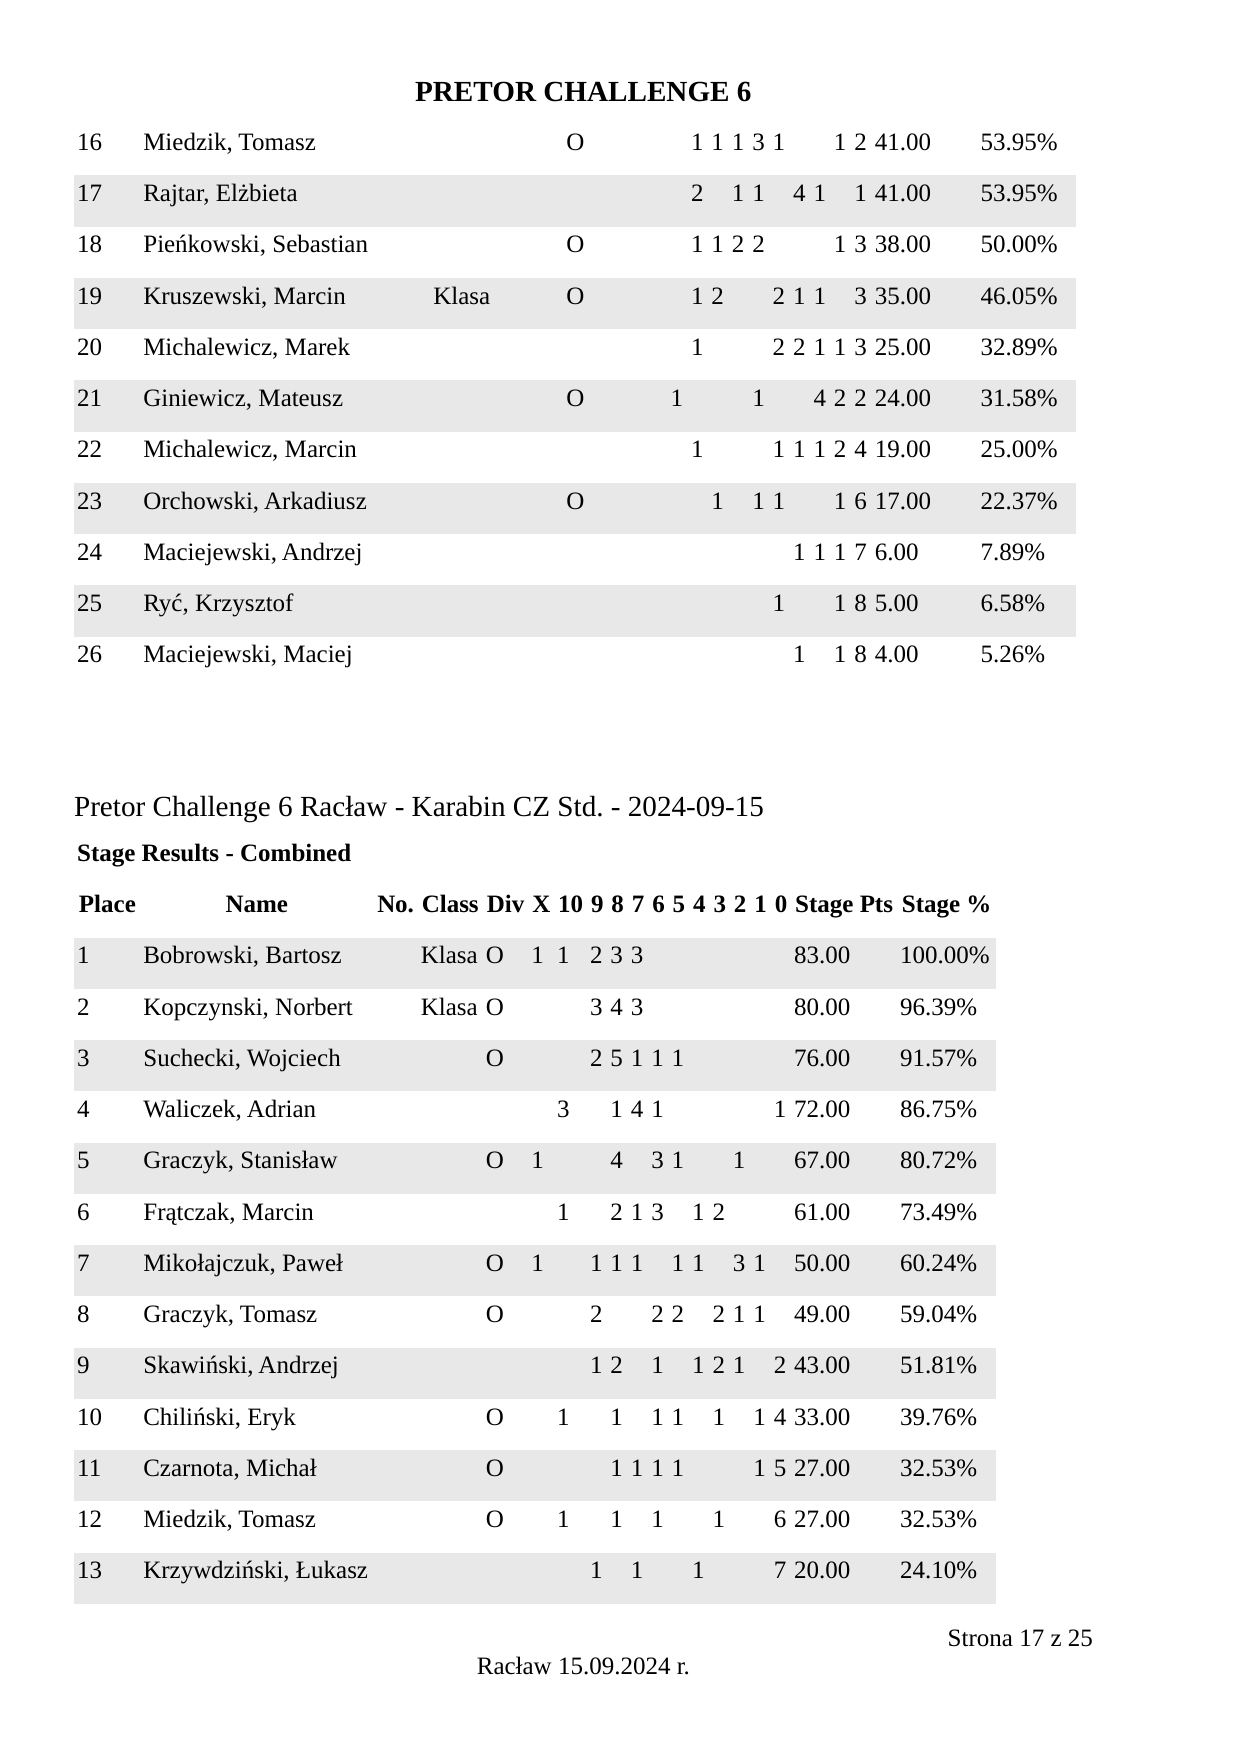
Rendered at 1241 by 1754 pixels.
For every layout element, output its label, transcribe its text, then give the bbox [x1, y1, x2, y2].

table_cell [729, 585, 749, 637]
table_cell [386, 432, 430, 483]
table_cell 1 [749, 175, 769, 227]
table_cell 41.00 [872, 175, 977, 227]
table_cell Miedzik, Tomasz [140, 1501, 373, 1553]
table_cell [554, 1450, 587, 1501]
table_cell [609, 227, 634, 278]
table_cell [708, 432, 729, 483]
table_cell 41.00 [872, 124, 977, 175]
table_cell [554, 989, 587, 1040]
table_cell 4.00 [872, 637, 977, 688]
table_cell [689, 989, 709, 1040]
table_cell 1 [831, 534, 851, 585]
table_cell [430, 483, 563, 534]
table_cell [729, 278, 749, 329]
table_cell [554, 1245, 587, 1296]
table_cell [418, 1245, 483, 1296]
table_cell Michalewicz, Marcin [140, 432, 386, 483]
table_cell [563, 175, 608, 227]
table_cell [386, 227, 430, 278]
table_cell [587, 1450, 607, 1501]
table_cell [430, 432, 563, 483]
table_cell Graczyk, Tomasz [140, 1296, 373, 1348]
table_cell [831, 175, 851, 227]
table_cell 6 [771, 1501, 791, 1553]
table_cell 18 [74, 227, 140, 278]
table_cell [563, 637, 608, 688]
table_cell [810, 124, 831, 175]
table_cell 1 [607, 1399, 628, 1450]
table_cell 1 [790, 534, 810, 585]
table_cell 5.00 [872, 585, 977, 637]
table_cell [628, 1348, 648, 1399]
table_cell [648, 938, 668, 989]
table_cell 3 [648, 1194, 668, 1245]
table_cell Ryć, Krzysztof [140, 585, 386, 637]
table_cell Frątczak, Marcin [140, 1194, 373, 1245]
table_cell 1 [554, 1501, 587, 1553]
table_cell 1 [708, 483, 729, 534]
table_cell [528, 1296, 554, 1348]
table_cell [750, 1091, 771, 1143]
table_cell 32.89% [978, 329, 1076, 380]
table_cell [628, 1143, 648, 1194]
table_cell [386, 124, 430, 175]
table_cell 46.05% [978, 278, 1076, 329]
table_cell 2 [587, 1040, 607, 1091]
table_cell [810, 227, 831, 278]
table_cell [386, 380, 430, 432]
table_cell 22 [74, 432, 140, 483]
table_cell [708, 585, 729, 637]
table_cell 13 [74, 1553, 140, 1604]
table_cell 11 [74, 1450, 140, 1501]
table_cell 1 [628, 1194, 648, 1245]
table_cell 5 [771, 1450, 791, 1501]
table_cell 39.76% [897, 1399, 996, 1450]
table_cell [709, 1450, 730, 1501]
table_cell 1 [709, 1399, 730, 1450]
table_cell [609, 329, 634, 380]
table_cell 25.00 [872, 329, 977, 380]
table_cell 72.00 [791, 1091, 897, 1143]
table_cell 1 [607, 1450, 628, 1501]
table_cell Orchowski, Arkadiusz [140, 483, 386, 534]
table_cell [689, 1040, 709, 1091]
table_cell [386, 329, 430, 380]
table_cell [668, 432, 688, 483]
table_cell [749, 278, 769, 329]
table_cell 3 [851, 278, 872, 329]
table_cell [587, 1501, 607, 1553]
table_cell [771, 1245, 791, 1296]
table_cell [689, 1399, 709, 1450]
table_cell 7 [771, 1553, 791, 1604]
table_cell [635, 227, 667, 278]
table_header [791, 835, 897, 886]
table_cell 1 [730, 1143, 750, 1194]
table_cell 61.00 [791, 1194, 897, 1245]
table_cell 3 [587, 989, 607, 1040]
table_cell [668, 278, 688, 329]
table_cell [554, 1143, 587, 1194]
table_cell 1 [770, 124, 790, 175]
table_cell 3 [628, 938, 648, 989]
table_cell [635, 585, 667, 637]
table_cell 38.00 [872, 227, 977, 278]
table_cell [648, 1245, 668, 1296]
table_cell 3 [74, 1040, 140, 1091]
table_cell [628, 1501, 648, 1553]
table_cell Michalewicz, Marek [140, 329, 386, 380]
table_cell [418, 1501, 483, 1553]
table_cell [771, 1296, 791, 1348]
table_cell O [483, 1040, 528, 1091]
table_cell 73.49% [897, 1194, 996, 1245]
table_cell 2 [708, 278, 729, 329]
table_header [607, 835, 628, 886]
table_cell 21 [74, 380, 140, 432]
table_cell 83.00 [791, 938, 897, 989]
table_cell [430, 585, 563, 637]
table_header [750, 835, 771, 886]
table_cell [669, 1553, 689, 1604]
table_cell 51.81% [897, 1348, 996, 1399]
table_cell [669, 1194, 689, 1245]
table_cell 53.95% [978, 124, 1076, 175]
table_cell [688, 483, 708, 534]
table_cell [668, 329, 688, 380]
table_cell [528, 1553, 554, 1604]
table_cell [750, 989, 771, 1040]
table_cell 4 [810, 380, 831, 432]
table_cell [635, 637, 667, 688]
table_cell 2 [831, 432, 851, 483]
table_cell [790, 380, 810, 432]
table_cell [386, 637, 430, 688]
table_cell [418, 1040, 483, 1091]
table_cell [373, 1348, 418, 1399]
subtitle Pretor Challenge 6 Racław - Karabin CZ Std. - 2024-09-15 [74, 789, 1093, 823]
table_cell [771, 938, 791, 989]
table_header [689, 835, 709, 886]
table_cell 67.00 [791, 1143, 897, 1194]
table_cell 1 [750, 1450, 771, 1501]
table_cell O [483, 1501, 528, 1553]
table_cell [669, 1501, 689, 1553]
table_cell 1 [607, 1091, 628, 1143]
table_cell 3 [709, 886, 730, 938]
table_cell 5 [607, 1040, 628, 1091]
table_cell [770, 227, 790, 278]
table_cell [689, 938, 709, 989]
table_cell [770, 534, 790, 585]
table_cell [528, 1091, 554, 1143]
table_cell 1 [528, 1245, 554, 1296]
table_cell [587, 1194, 607, 1245]
table_cell 1 [648, 1399, 668, 1450]
table_cell [563, 329, 608, 380]
table_cell 24.00 [872, 380, 977, 432]
table_cell O [563, 483, 608, 534]
table_cell [709, 1143, 730, 1194]
table_cell 80.72% [897, 1143, 996, 1194]
table_cell X [528, 886, 554, 938]
table_cell Giniewicz, Mateusz [140, 380, 386, 432]
table_cell 1 [810, 175, 831, 227]
table_cell [831, 278, 851, 329]
table_cell 1 [689, 1194, 709, 1245]
table_cell 27.00 [791, 1450, 897, 1501]
table_cell 1 [669, 1399, 689, 1450]
table_cell [373, 1553, 418, 1604]
table_cell 3 [749, 124, 769, 175]
table_cell [430, 227, 563, 278]
table_cell [373, 1399, 418, 1450]
table_cell 4 [628, 1091, 648, 1143]
table_cell [609, 432, 634, 483]
table_cell [554, 1348, 587, 1399]
table_cell [635, 278, 667, 329]
table_cell 4 [851, 432, 872, 483]
table_cell [418, 1553, 483, 1604]
table_cell [386, 175, 430, 227]
table_cell 22.37% [978, 483, 1076, 534]
table_cell [635, 534, 667, 585]
table_cell 1 [648, 1040, 668, 1091]
table_cell 8 [74, 1296, 140, 1348]
table_cell [669, 1091, 689, 1143]
table_cell 5 [669, 886, 689, 938]
table_cell 1 [628, 1245, 648, 1296]
table_cell 1 [729, 175, 749, 227]
table_cell [430, 534, 563, 585]
table_cell 2 [709, 1296, 730, 1348]
table_cell 49.00 [791, 1296, 897, 1348]
table_cell Pieńkowski, Sebastian [140, 227, 386, 278]
table_cell 6 [648, 886, 668, 938]
table_cell 60.24% [897, 1245, 996, 1296]
table_cell [528, 989, 554, 1040]
table_cell [563, 534, 608, 585]
table_cell Klasa [430, 278, 563, 329]
table_cell Czarnota, Michał [140, 1450, 373, 1501]
table_cell Suchecki, Wojciech [140, 1040, 373, 1091]
table_cell 7 [74, 1245, 140, 1296]
table_cell [554, 1040, 587, 1091]
table_cell 53.95% [978, 175, 1076, 227]
table_cell [483, 1348, 528, 1399]
table_cell [635, 175, 667, 227]
table_cell [689, 1091, 709, 1143]
table_cell [635, 329, 667, 380]
table_cell 1 [607, 1245, 628, 1296]
table_cell 8 [607, 886, 628, 938]
table_cell 1 [628, 1450, 648, 1501]
table_cell 1 [528, 1143, 554, 1194]
table_cell [386, 534, 430, 585]
table_cell [730, 1501, 750, 1553]
table_cell 1 [749, 380, 769, 432]
table_cell 1 [730, 1348, 750, 1399]
table_cell 20.00 [791, 1553, 897, 1604]
table_cell 1 [770, 432, 790, 483]
table_cell 3 [554, 1091, 587, 1143]
table_cell 1 [689, 1348, 709, 1399]
table_cell 2 [749, 227, 769, 278]
table_cell 6.00 [872, 534, 977, 585]
table_cell [609, 534, 634, 585]
table_cell [587, 1143, 607, 1194]
table_cell [749, 432, 769, 483]
table_cell O [483, 989, 528, 1040]
table_cell 1 [688, 432, 708, 483]
table_header [771, 835, 791, 886]
table_cell 2 [607, 1194, 628, 1245]
table_cell [709, 938, 730, 989]
table_header [897, 835, 996, 886]
table_cell 7.89% [978, 534, 1076, 585]
table_cell 2 [688, 175, 708, 227]
table_cell 1 [669, 1040, 689, 1091]
table_cell [628, 1399, 648, 1450]
table_cell Graczyk, Stanisław [140, 1143, 373, 1194]
table_cell Klasa [418, 989, 483, 1040]
table_cell [771, 1194, 791, 1245]
table_cell [607, 1296, 628, 1348]
table_cell [688, 585, 708, 637]
table_cell 2 [831, 380, 851, 432]
table_cell [648, 1553, 668, 1604]
table_cell 1 [790, 278, 810, 329]
table_cell [373, 938, 418, 989]
table_cell Klasa [418, 938, 483, 989]
table_cell [790, 124, 810, 175]
table_cell [730, 1399, 750, 1450]
table_cell 8 [851, 637, 872, 688]
table_cell [810, 637, 831, 688]
table_cell [418, 1296, 483, 1348]
table_cell 1 [587, 1348, 607, 1399]
table_cell [708, 329, 729, 380]
table_cell [607, 1553, 628, 1604]
table_cell 1 [810, 329, 831, 380]
table_cell 2 [709, 1348, 730, 1399]
table_cell [730, 1091, 750, 1143]
table_cell 1 [708, 227, 729, 278]
table_cell 1 [688, 124, 708, 175]
table_cell Maciejewski, Andrzej [140, 534, 386, 585]
table_cell 1 [648, 1348, 668, 1399]
table_cell [689, 1501, 709, 1553]
table_cell [790, 227, 810, 278]
table_cell 1 [607, 1501, 628, 1553]
table_cell 2 [74, 989, 140, 1040]
table_cell 1 [628, 1553, 648, 1604]
table_cell 1 [669, 1450, 689, 1501]
table_cell 1 [668, 380, 688, 432]
table_cell 32.53% [897, 1450, 996, 1501]
table_cell 1 [528, 938, 554, 989]
table_cell O [483, 1296, 528, 1348]
table_cell 1 [709, 1501, 730, 1553]
table_cell [770, 637, 790, 688]
table_cell 5.26% [978, 637, 1076, 688]
table_cell 1 [730, 1296, 750, 1348]
table_cell [689, 1450, 709, 1501]
table_cell Bobrowski, Bartosz [140, 938, 373, 989]
table_cell [668, 124, 688, 175]
table_header [669, 835, 689, 886]
table_cell [750, 938, 771, 989]
table_cell [528, 1194, 554, 1245]
table_cell [430, 637, 563, 688]
table_cell 1 [770, 483, 790, 534]
table_cell 1 [831, 483, 851, 534]
table_cell Chiliński, Eryk [140, 1399, 373, 1450]
table_cell [609, 124, 634, 175]
table_cell 3 [607, 938, 628, 989]
table_cell 1 [628, 1040, 648, 1091]
table_cell [554, 1553, 587, 1604]
table_cell 17.00 [872, 483, 977, 534]
table_cell 6 [851, 483, 872, 534]
table_cell 1 [750, 886, 771, 938]
table_cell 1 [770, 585, 790, 637]
table_cell 0 [771, 886, 791, 938]
table_cell 50.00 [791, 1245, 897, 1296]
table_cell Maciejewski, Maciej [140, 637, 386, 688]
table_cell [730, 989, 750, 1040]
table_cell [430, 329, 563, 380]
table_cell [668, 175, 688, 227]
table_cell 2 [770, 329, 790, 380]
table_cell 1 [688, 329, 708, 380]
table_cell 35.00 [872, 278, 977, 329]
table_cell Skawiński, Andrzej [140, 1348, 373, 1399]
table_cell 76.00 [791, 1040, 897, 1091]
table_cell [587, 1399, 607, 1450]
table_cell 1 [750, 1399, 771, 1450]
table_cell O [483, 1143, 528, 1194]
table_cell [790, 585, 810, 637]
table_cell 1 [790, 432, 810, 483]
table_cell O [483, 1450, 528, 1501]
table_cell Miedzik, Tomasz [140, 124, 386, 175]
table_cell [386, 483, 430, 534]
table_cell 1 [831, 124, 851, 175]
table_cell [750, 1348, 771, 1399]
table_header [730, 835, 750, 886]
table_cell [483, 1194, 528, 1245]
table_cell [708, 637, 729, 688]
table_cell 59.04% [897, 1296, 996, 1348]
table_cell [729, 483, 749, 534]
table_cell 1 [831, 227, 851, 278]
table_header [648, 835, 668, 886]
table_cell [563, 585, 608, 637]
table_cell [373, 1091, 418, 1143]
table_cell 3 [851, 227, 872, 278]
table_cell [609, 585, 634, 637]
table_cell [729, 637, 749, 688]
table_cell 3 [730, 1245, 750, 1296]
table_cell [628, 1296, 648, 1348]
table_cell [528, 1501, 554, 1553]
table_cell Waliczek, Adrian [140, 1091, 373, 1143]
table_cell 9 [74, 1348, 140, 1399]
table_cell [729, 329, 749, 380]
table_cell [563, 432, 608, 483]
table_cell 4 [607, 989, 628, 1040]
table_cell 33.00 [791, 1399, 897, 1450]
table_cell [709, 1091, 730, 1143]
table_cell [373, 989, 418, 1040]
table_cell 3 [628, 989, 648, 1040]
table_cell [709, 1040, 730, 1091]
table_cell 12 [74, 1501, 140, 1553]
table_cell 2 [648, 1296, 668, 1348]
table_cell [750, 1143, 771, 1194]
table_cell [609, 483, 634, 534]
table_cell [750, 1194, 771, 1245]
table_cell 1 [688, 278, 708, 329]
table_cell Stage Pts [791, 886, 897, 938]
table_cell 20 [74, 329, 140, 380]
table_cell [709, 1245, 730, 1296]
table_cell O [563, 227, 608, 278]
table_cell [688, 380, 708, 432]
table_cell No. [373, 886, 418, 938]
table_cell 2 [851, 124, 872, 175]
table_cell [373, 1245, 418, 1296]
table_cell 10 [554, 886, 587, 938]
table_cell [554, 1296, 587, 1348]
table_cell [418, 1348, 483, 1399]
table_header [628, 835, 648, 886]
table_cell 19.00 [872, 432, 977, 483]
table_cell 1 [669, 1143, 689, 1194]
table_cell 6 [74, 1194, 140, 1245]
table_cell [730, 1450, 750, 1501]
table_header Stage Results - Combined [74, 835, 554, 886]
table_cell 4 [689, 886, 709, 938]
table_cell [373, 1040, 418, 1091]
table_cell [528, 1040, 554, 1091]
table_cell 1 [810, 534, 831, 585]
table_cell [749, 329, 769, 380]
table_cell [771, 989, 791, 1040]
table_cell Kruszewski, Marcin [140, 278, 386, 329]
table_cell [609, 278, 634, 329]
table_cell [689, 1143, 709, 1194]
table_cell [635, 432, 667, 483]
table_cell [709, 989, 730, 1040]
table_cell 23 [74, 483, 140, 534]
table_cell 1 [851, 175, 872, 227]
table_cell 1 [831, 585, 851, 637]
table_cell [386, 585, 430, 637]
table_cell 3 [851, 329, 872, 380]
table_cell [730, 938, 750, 989]
table_cell O [483, 938, 528, 989]
table_cell 50.00% [978, 227, 1076, 278]
table_cell [587, 1091, 607, 1143]
table_cell 1 [688, 227, 708, 278]
table_cell [749, 585, 769, 637]
table_cell O [563, 124, 608, 175]
table_cell [750, 1501, 771, 1553]
table_cell Kopczynski, Norbert [140, 989, 373, 1040]
table_cell 1 [708, 124, 729, 175]
table_cell [386, 278, 430, 329]
table_cell 8 [851, 585, 872, 637]
table_cell [483, 1553, 528, 1604]
table_cell 17 [74, 175, 140, 227]
table_cell 25.00% [978, 432, 1076, 483]
table_cell [810, 585, 831, 637]
table_cell 86.75% [897, 1091, 996, 1143]
table_cell [373, 1296, 418, 1348]
table_cell Name [140, 886, 373, 938]
table_cell [771, 1143, 791, 1194]
table_cell 1 [729, 124, 749, 175]
table_cell [668, 483, 688, 534]
table_cell 16 [74, 124, 140, 175]
table_cell [688, 534, 708, 585]
table_cell Class [418, 886, 483, 938]
table_cell [729, 432, 749, 483]
table_cell 4 [74, 1091, 140, 1143]
table_cell 10 [74, 1399, 140, 1450]
table_cell [373, 1194, 418, 1245]
table_cell Place [74, 886, 140, 938]
table_cell 80.00 [791, 989, 897, 1040]
table_cell [749, 637, 769, 688]
table_cell [709, 1553, 730, 1604]
table_cell 91.57% [897, 1040, 996, 1091]
table_cell 1 [587, 1553, 607, 1604]
table_cell [430, 380, 563, 432]
table_cell 1 [648, 1450, 668, 1501]
table_cell Div [483, 886, 528, 938]
table_cell [635, 380, 667, 432]
table_cell [418, 1143, 483, 1194]
table_cell 2 [709, 1194, 730, 1245]
table_cell 26 [74, 637, 140, 688]
table_cell 1 [831, 637, 851, 688]
table_cell 4 [607, 1143, 628, 1194]
table_cell [749, 534, 769, 585]
table_cell [669, 938, 689, 989]
table_cell [750, 1040, 771, 1091]
table_cell 7 [628, 886, 648, 938]
table_cell 1 [587, 1245, 607, 1296]
table_cell 2 [730, 886, 750, 938]
table_cell 1 [771, 1091, 791, 1143]
table_cell [668, 585, 688, 637]
table_cell [708, 380, 729, 432]
table_cell O [563, 278, 608, 329]
table_cell [609, 175, 634, 227]
table_cell 2 [669, 1296, 689, 1348]
table_cell [430, 175, 563, 227]
table_cell [708, 175, 729, 227]
table_cell 2 [587, 938, 607, 989]
table_cell 24.10% [897, 1553, 996, 1604]
table_cell [729, 534, 749, 585]
table_cell 1 [669, 1245, 689, 1296]
table_cell 3 [648, 1143, 668, 1194]
table_cell Rajtar, Elżbieta [140, 175, 386, 227]
table_cell O [483, 1399, 528, 1450]
table_cell 1 [749, 483, 769, 534]
table_cell [770, 175, 790, 227]
table_cell [750, 1553, 771, 1604]
table_cell [770, 380, 790, 432]
table_cell 4 [771, 1399, 791, 1450]
table_cell 24 [74, 534, 140, 585]
table_cell [669, 989, 689, 1040]
table_cell 1 [554, 1194, 587, 1245]
table_cell 1 [554, 1399, 587, 1450]
table_cell Mikołajczuk, Paweł [140, 1245, 373, 1296]
table_cell [708, 534, 729, 585]
table_cell [609, 637, 634, 688]
table_cell [528, 1450, 554, 1501]
table_cell [771, 1040, 791, 1091]
table_cell 1 [750, 1296, 771, 1348]
table_cell [730, 1553, 750, 1604]
table_cell [418, 1399, 483, 1450]
table_cell 1 [790, 637, 810, 688]
table_cell 1 [750, 1245, 771, 1296]
table_cell [418, 1450, 483, 1501]
table_cell 100.00% [897, 938, 996, 989]
table_cell 1 [74, 938, 140, 989]
table_cell Krzywdziński, Łukasz [140, 1553, 373, 1604]
table_cell 1 [689, 1245, 709, 1296]
table_cell [528, 1348, 554, 1399]
table_cell 27.00 [791, 1501, 897, 1553]
table_cell 1 [648, 1091, 668, 1143]
table_cell 2 [771, 1348, 791, 1399]
table_cell 1 [831, 329, 851, 380]
table_cell [609, 380, 634, 432]
table_cell [373, 1450, 418, 1501]
table_cell 43.00 [791, 1348, 897, 1399]
table_cell 1 [689, 1553, 709, 1604]
table_cell 1 [810, 278, 831, 329]
table_cell [635, 483, 667, 534]
table_cell [418, 1091, 483, 1143]
table_cell 7 [851, 534, 872, 585]
table_cell [528, 1399, 554, 1450]
table_cell 32.53% [897, 1501, 996, 1553]
table_cell [430, 124, 563, 175]
table_cell [668, 637, 688, 688]
table_cell 5 [74, 1143, 140, 1194]
table_cell 2 [587, 1296, 607, 1348]
table_cell 2 [729, 227, 749, 278]
table_cell [729, 380, 749, 432]
table_cell [668, 227, 688, 278]
table_cell [483, 1091, 528, 1143]
table_cell 96.39% [897, 989, 996, 1040]
table_cell 2 [770, 278, 790, 329]
table_cell O [483, 1245, 528, 1296]
table_cell 31.58% [978, 380, 1076, 432]
table_cell 2 [607, 1348, 628, 1399]
table_cell [669, 1348, 689, 1399]
table_header [554, 835, 587, 886]
table_cell [373, 1501, 418, 1553]
table_cell 19 [74, 278, 140, 329]
table_cell [668, 534, 688, 585]
table_cell [730, 1194, 750, 1245]
table_cell 2 [851, 380, 872, 432]
table_cell [648, 989, 668, 1040]
table_cell [418, 1194, 483, 1245]
table_cell Stage % [897, 886, 996, 938]
table_cell [688, 637, 708, 688]
table_cell 1 [554, 938, 587, 989]
table_cell [689, 1296, 709, 1348]
table_cell O [563, 380, 608, 432]
table_cell 25 [74, 585, 140, 637]
table_cell 9 [587, 886, 607, 938]
table_cell 6.58% [978, 585, 1076, 637]
table_cell 2 [790, 329, 810, 380]
table_cell [810, 483, 831, 534]
table_cell 1 [648, 1501, 668, 1553]
table_cell [730, 1040, 750, 1091]
table_cell [635, 124, 667, 175]
table_cell [790, 483, 810, 534]
table_cell 1 [810, 432, 831, 483]
table_cell 4 [790, 175, 810, 227]
table_header [709, 835, 730, 886]
table_header [587, 835, 607, 886]
table_cell [373, 1143, 418, 1194]
